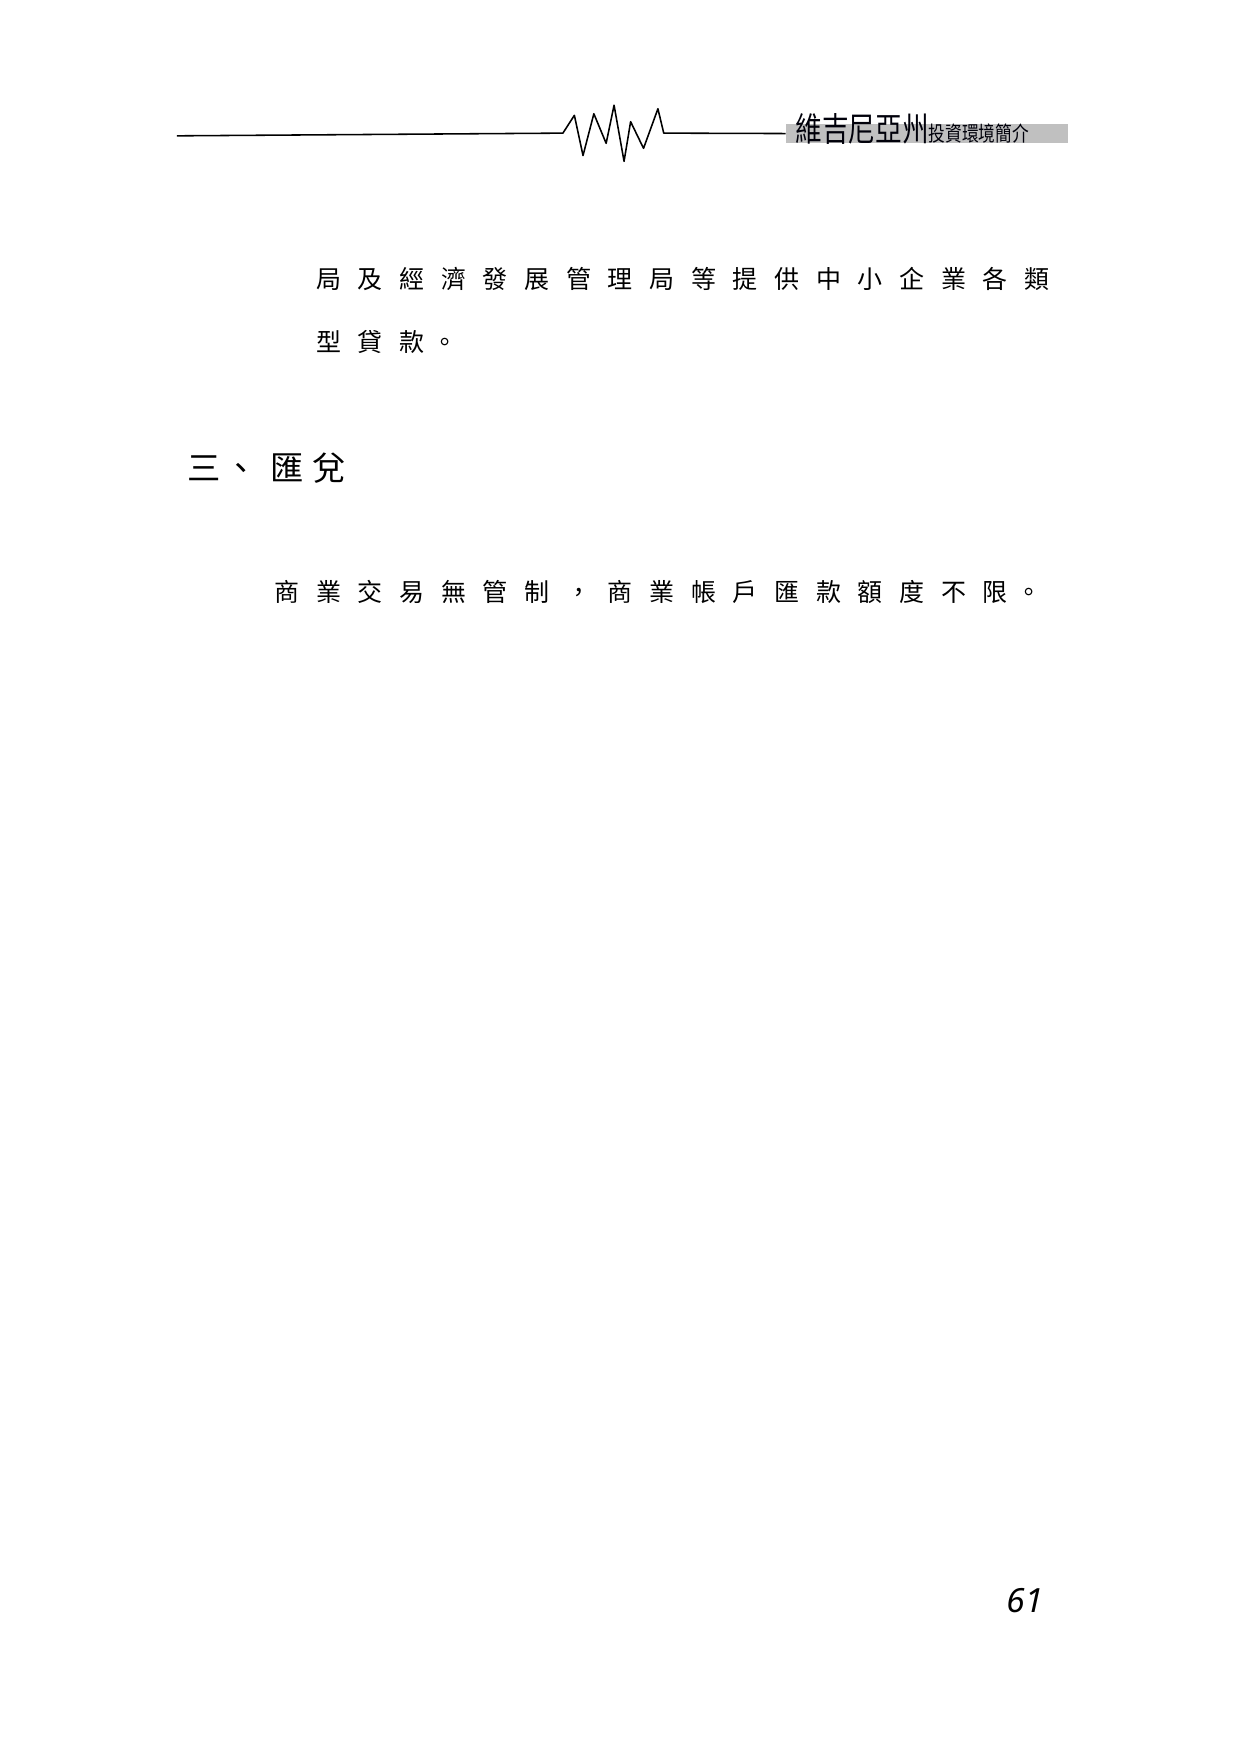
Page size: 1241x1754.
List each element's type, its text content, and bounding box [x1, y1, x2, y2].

text 局及經濟發展管理局等提供中小企業各類型貸款。 [207, 236, 1058, 361]
text 三、匯兌 [183, 424, 1058, 486]
text 商業交易無管制，商業帳戶匯款額度不限。 [183, 549, 1058, 611]
